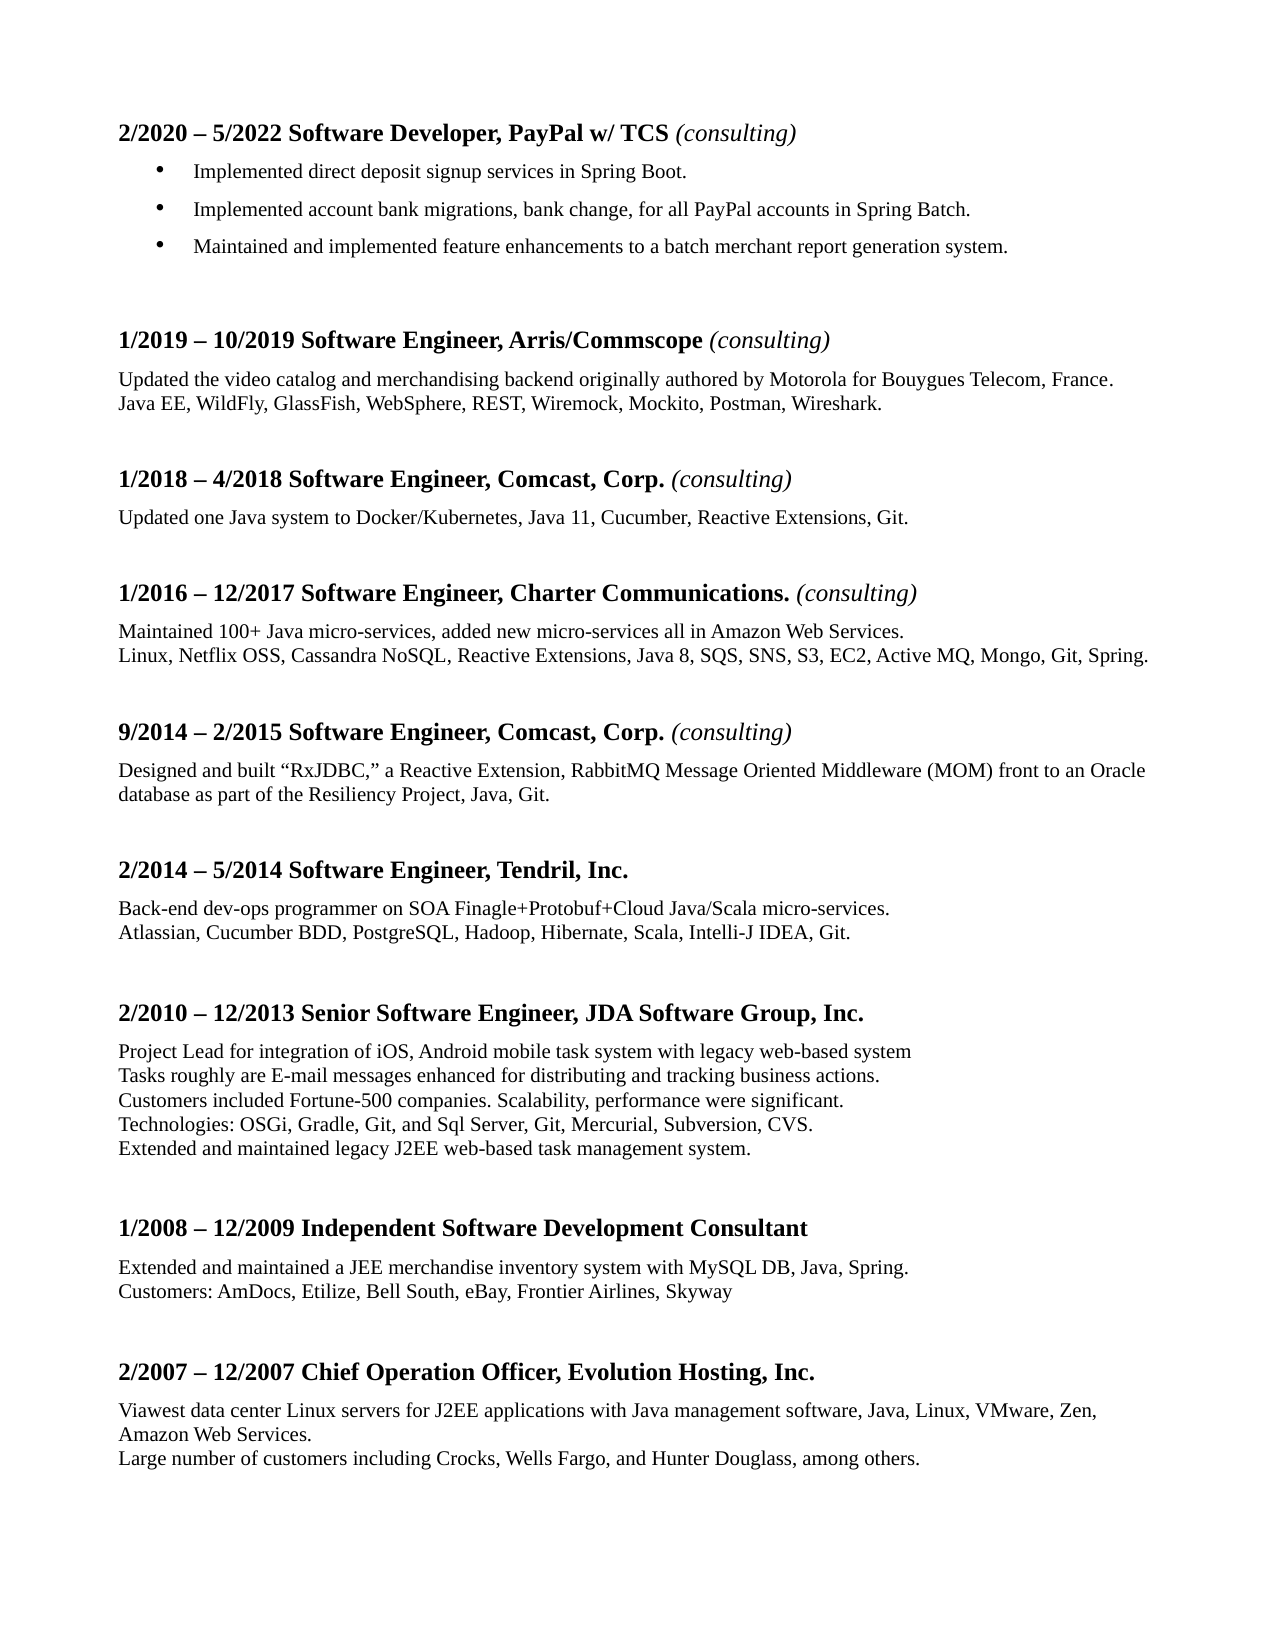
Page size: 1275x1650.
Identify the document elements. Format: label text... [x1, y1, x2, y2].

list Atlassian, Cucumber BDD, PostgreSQL, Hadoop, Hibernate, Scala, Intelli-J IDEA, Git. [118, 920, 1157, 944]
list Extended and maintained legacy J2EE web-based task management system. [118, 1136, 1157, 1160]
list Updated one Java system to Docker/Kubernetes, Java 11, Cucumber, Reactive Extensions, Git. [118, 505, 1157, 529]
list Linux, Netflix OSS, Cassandra NoSQL, Reactive Extensions, Java 8, SQS, SNS, S3, EC2, Active MQ, Mongo, Git, Spring. [118, 643, 1157, 667]
list Viawest data center Linux servers for J2EE applications with Java management software, Java, Linux, VMware, Zen, Amazon Web Services. [118, 1398, 1157, 1446]
subtitle 1/2018 – 4/2018 Software Engineer, Comcast, Corp. (consulting) [118, 464, 1157, 492]
subtitle 2/2014 – 5/2014 Software Engineer, Tendril, Inc. [118, 855, 1157, 884]
list Technologies: OSGi, Gradle, Git, and Sql Server, Git, Mercurial, Subversion, CVS. [118, 1112, 1157, 1136]
list Implemented direct deposit signup services in Spring Boot. [156, 159, 1157, 184]
subtitle 9/2014 – 2/2015 Software Engineer, Comcast, Corp. (consulting) [118, 717, 1157, 745]
list Maintained and implemented feature enhancements to a batch merchant report generation system. [156, 234, 1157, 259]
list Project Lead for integration of iOS, Android mobile task system with legacy web-based system [118, 1039, 1157, 1063]
list Customers included Fortune-500 companies. Scalability, performance were significant. [118, 1087, 1157, 1112]
list Maintained 100+ Java micro-services, added new micro-services all in Amazon Web Services. [118, 619, 1157, 643]
subtitle 2/2010 – 12/2013 Senior Software Engineer, JDA Software Group, Inc. [118, 998, 1157, 1027]
list Back-end dev-ops programmer on SOA Finagle+Protobuf+Cloud Java/Scala micro-services. [118, 896, 1157, 920]
subtitle 1/2019 – 10/2019 Software Engineer, Arris/Commscope (consulting) [118, 325, 1157, 354]
list Large number of customers including Crocks, Wells Fargo, and Hunter Douglass, among others. [118, 1446, 1157, 1470]
list Customers: AmDocs, Etilize, Bell South, eBay, Frontier Airlines, Skyway [118, 1279, 1157, 1303]
list Extended and maintained a JEE merchandise inventory system with MySQL DB, Java, Spring. [118, 1255, 1157, 1279]
list Updated the video catalog and merchandising backend originally authored by Motorola for Bouygues Telecom, France. [118, 367, 1157, 391]
subtitle 1/2008 – 12/2009 Independent Software Development Consultant [118, 1213, 1157, 1242]
list Java EE, WildFly, GlassFish, WebSphere, REST, Wiremock, Mockito, Postman, Wireshark. [118, 391, 1157, 415]
list Tasks roughly are E-mail messages enhanced for distributing and tracking business actions. [118, 1063, 1157, 1087]
list Implemented account bank migrations, bank change, for all PayPal accounts in Spring Batch. [156, 197, 1157, 222]
subtitle 2/2007 – 12/2007 Chief Operation Officer, Evolution Hosting, Inc. [118, 1357, 1157, 1385]
list Designed and built “RxJDBC,” a Reactive Extension, RabbitMQ Message Oriented Middleware (MOM) front to an Oracle database as part of the Resiliency Project, Java, Git. [118, 758, 1157, 806]
subtitle 2/2020 – 5/2022 Software Developer, PayPal w/ TCS (consulting) [118, 118, 1157, 147]
subtitle 1/2016 – 12/2017 Software Engineer, Charter Communications. (consulting) [118, 578, 1157, 607]
